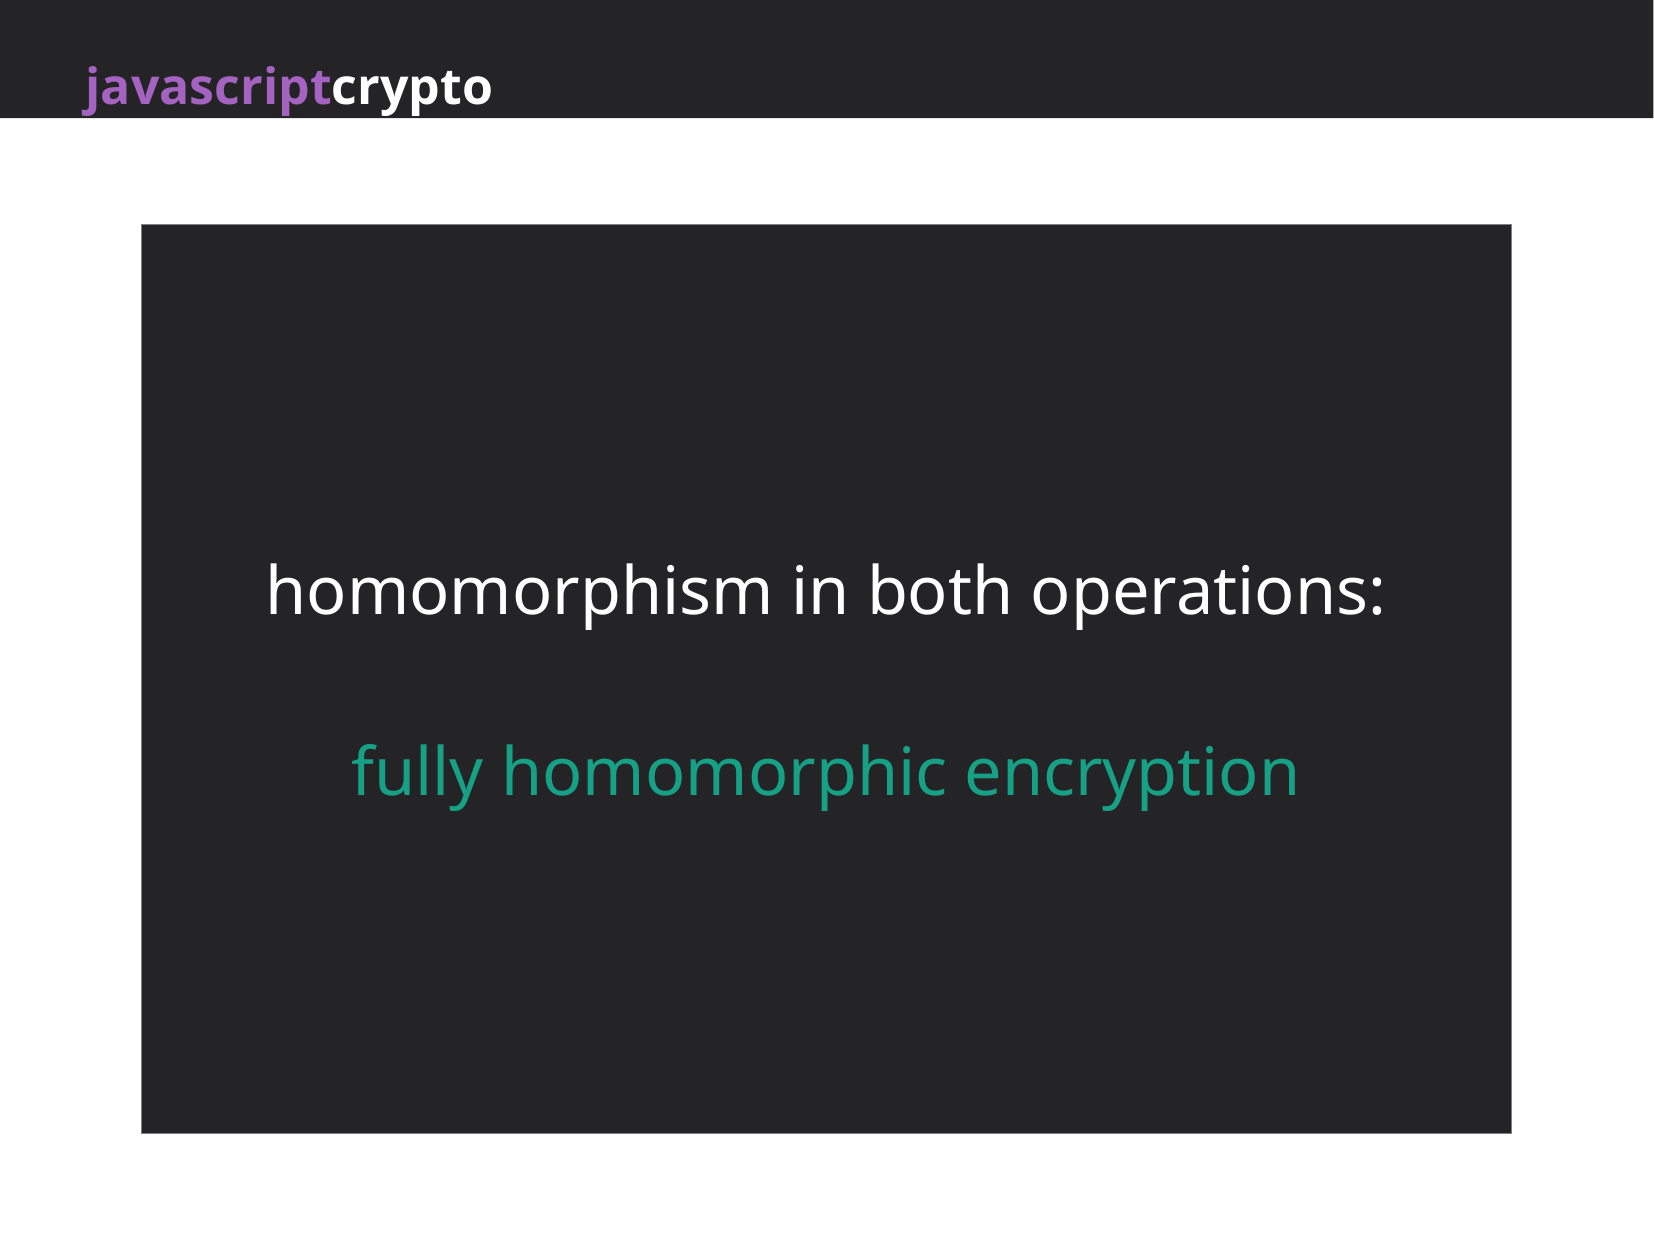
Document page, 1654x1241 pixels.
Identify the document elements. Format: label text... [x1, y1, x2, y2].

text_box javascriptcrypto [70, 43, 544, 119]
text_box homomorphism in both operations: fully homomorphic encryption [141, 224, 1512, 1134]
text_box [0, 0, 1654, 119]
